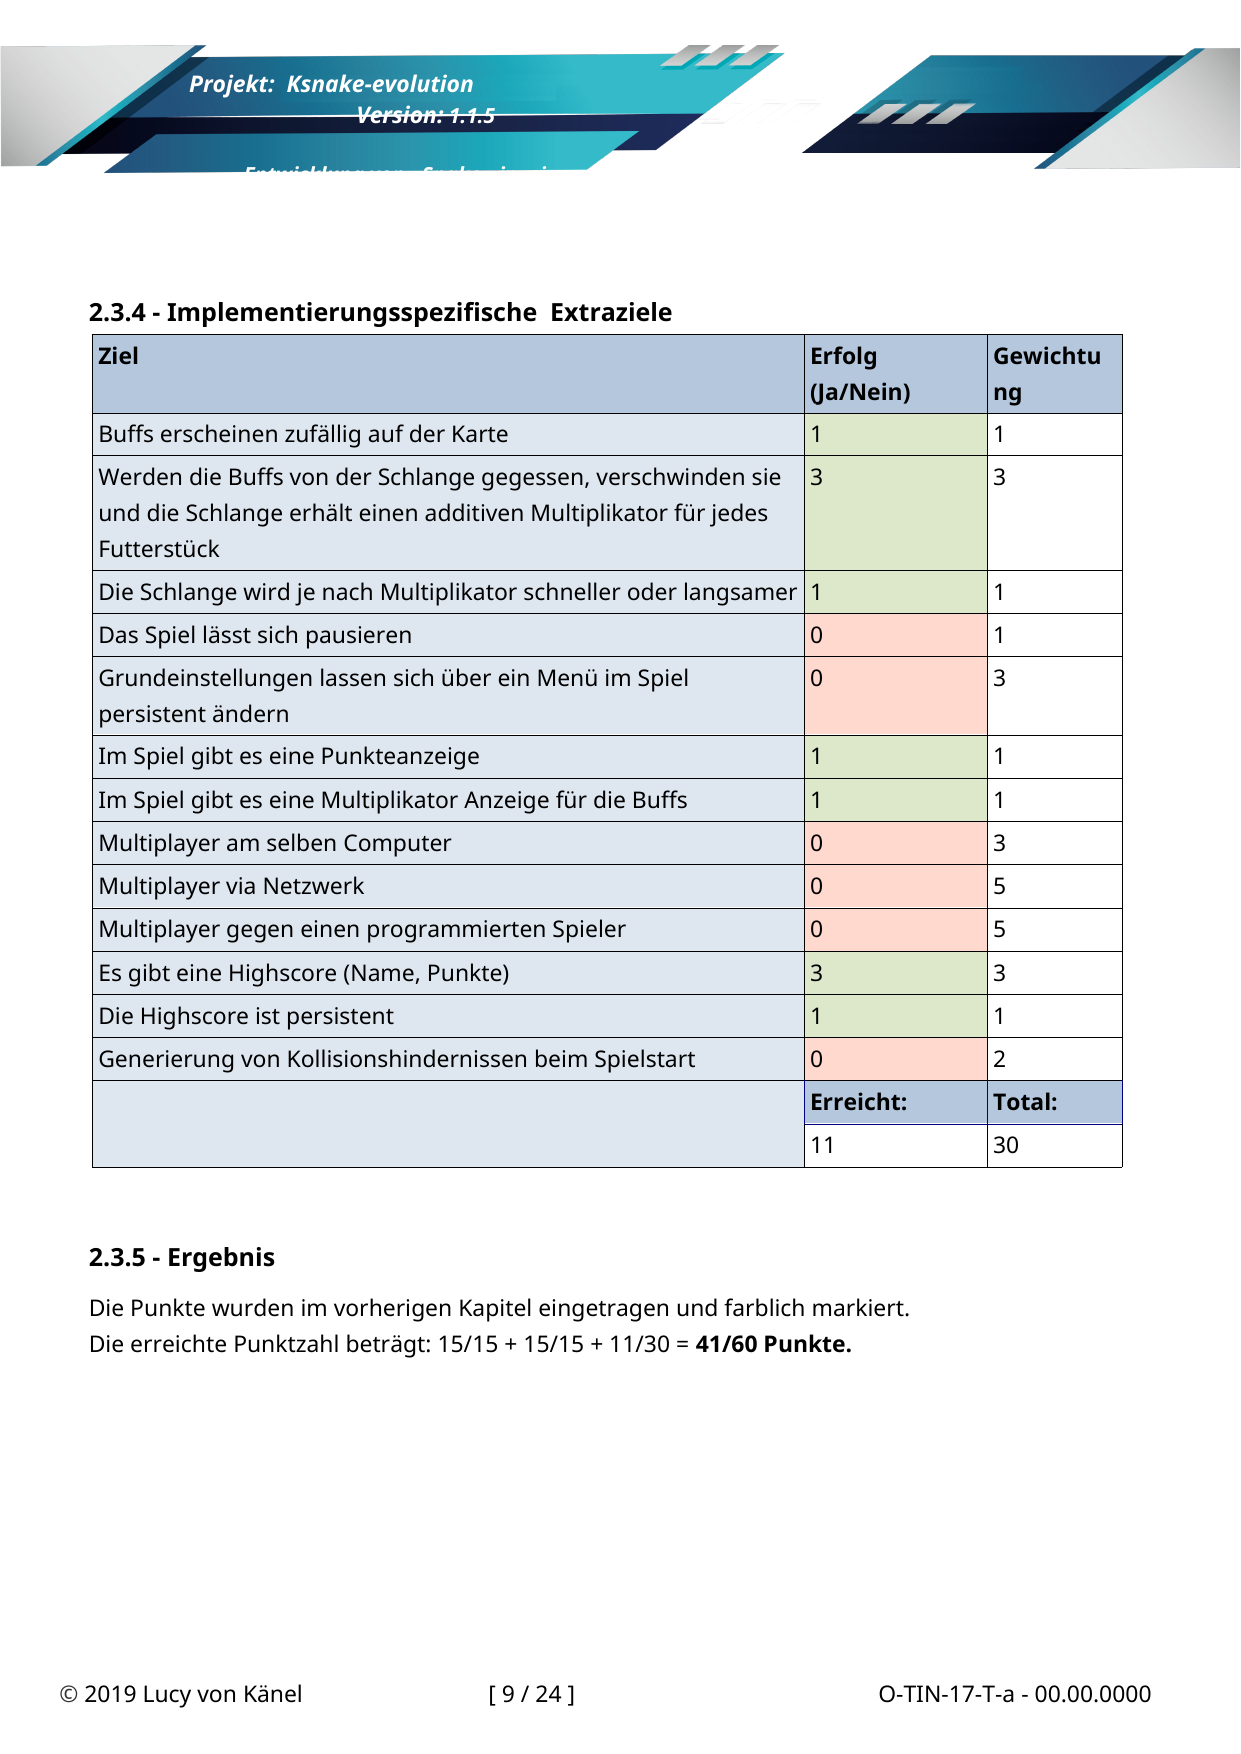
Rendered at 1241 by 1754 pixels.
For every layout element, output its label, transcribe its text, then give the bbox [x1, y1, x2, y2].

table_header Gewichtung [988, 335, 1122, 413]
table_cell 3 [988, 456, 1122, 570]
table_cell 0 [805, 865, 987, 907]
table_cell 1 [988, 736, 1122, 778]
table_cell Total: [988, 1081, 1122, 1123]
table_cell 1 [988, 614, 1122, 656]
table_cell 30 [988, 1125, 1122, 1167]
table_cell 1 [805, 414, 987, 455]
table_cell 2 [988, 1038, 1122, 1080]
table_cell 0 [805, 909, 987, 951]
table_cell 1 [988, 779, 1122, 821]
table_cell Das Spiel lässt sich pausieren [93, 614, 804, 656]
table_cell 1 [805, 571, 987, 613]
table_cell 1 [988, 571, 1122, 613]
table_cell Im Spiel gibt es eine Multiplikator Anzeige für die Buffs [93, 779, 804, 821]
table_cell 3 [988, 822, 1122, 864]
table_cell Multiplayer gegen einen programmierten Spieler [93, 909, 804, 951]
table_cell Erreicht: [805, 1081, 987, 1123]
table_cell 1 [988, 995, 1122, 1037]
table_cell 5 [988, 909, 1122, 951]
table_header Ziel [93, 335, 804, 413]
table_cell Es gibt eine Highscore (Name, Punkte) [93, 952, 804, 994]
table_cell 3 [805, 952, 987, 994]
table_cell 0 [805, 1038, 987, 1080]
table_cell 3 [988, 952, 1122, 994]
table_cell 1 [805, 736, 987, 778]
table_cell 3 [805, 456, 987, 570]
table_cell Grundeinstellungen lassen sich über ein Menü im Spiel persistent ändern [93, 657, 804, 734]
subtitle Implementierungsspezifische Extraziele [74, 295, 1122, 329]
table_cell 0 [805, 614, 987, 656]
table_cell [93, 1081, 804, 1167]
picture [0, 38, 1241, 176]
table_cell Die Highscore ist persistent [93, 995, 804, 1037]
table_cell Die Schlange wird je nach Multiplikator schneller oder langsamer [93, 571, 804, 613]
table_cell Multiplayer via Netzwerk [93, 865, 804, 907]
table_cell 1 [988, 414, 1122, 455]
table_cell Werden die Buffs von der Schlange gegessen, verschwinden sie und die Schlange erhält einen additiven Multiplikator für jedes Futterstück [93, 456, 804, 570]
table_cell Im Spiel gibt es eine Punkteanzeige [93, 736, 804, 778]
table_cell 0 [805, 822, 987, 864]
table_cell 1 [805, 779, 987, 821]
subtitle Ergebnis [74, 1240, 1122, 1274]
table_cell 3 [988, 657, 1122, 734]
table_cell 1 [805, 995, 987, 1037]
table_cell Buffs erscheinen zufällig auf der Karte [93, 414, 804, 455]
table_cell 11 [805, 1125, 987, 1167]
table_header Erfolg (Ja/Nein) [805, 335, 987, 413]
table_cell 5 [988, 865, 1122, 907]
table_cell 0 [805, 657, 987, 734]
table_cell Multiplayer am selben Computer [93, 822, 804, 864]
text Die Punkte wurden im vorherigen Kapitel eingetragen und farblich markiert. Die erreichte Punktzahl beträgt: 15/15 + 15/15 + 11/30 = 41/60 Punkte. [88, 1292, 1122, 1359]
table_cell Generierung von Kollisionshindernissen beim Spielstart [93, 1038, 804, 1080]
